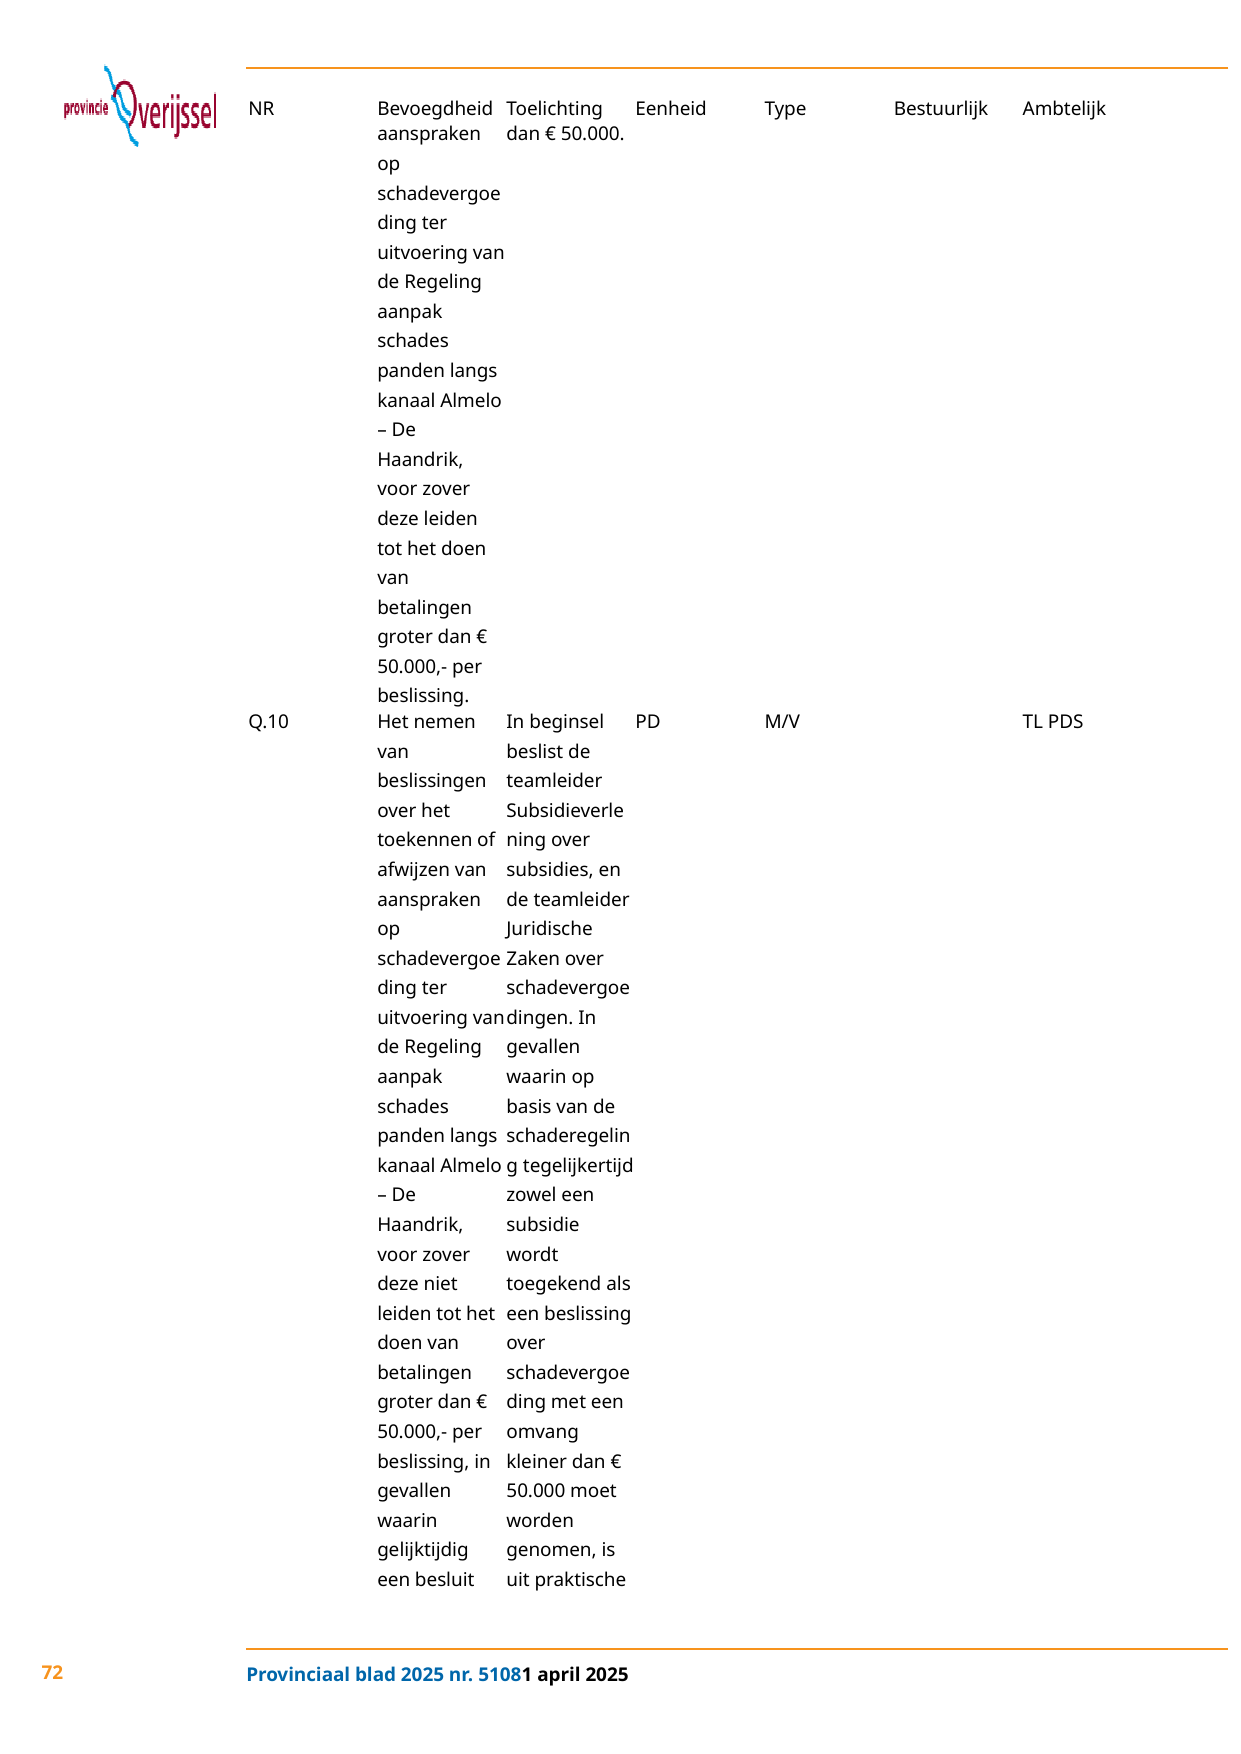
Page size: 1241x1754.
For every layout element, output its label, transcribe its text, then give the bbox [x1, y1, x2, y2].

table_header Eenheid [635, 95, 764, 121]
table_cell TL PDS [1023, 708, 1152, 1592]
picture [41, 47, 231, 172]
table_header Bestuurlijk [894, 95, 1022, 121]
table_cell [894, 708, 1022, 1592]
table_header Type [764, 95, 893, 121]
table_cell [1023, 121, 1152, 708]
table_cell aanspraken op schadevergoeding ter uitvoering van de Regeling aanpak schades panden langs kanaal Almelo – De Haandrik, voor zover deze leiden tot het doen van betalingen groter dan € 50.000,- per beslissing. [377, 121, 506, 708]
table_header Toelichting [506, 95, 635, 121]
table_cell In beginsel beslist de teamleider Subsidieverlening over subsidies, en de teamleider Juridische Zaken over schadevergoedingen. In gevallen waarin op basis van de schaderegeling tegelijkertijd zowel een subsidie wordt toegekend als een beslissing over schadevergoeding met een omvang kleiner dan € 50.000 moet worden genomen, is uit praktische [506, 708, 635, 1592]
table_cell [764, 121, 893, 708]
table_cell [894, 121, 1022, 708]
table_cell PD [635, 708, 764, 1592]
table_cell Het nemen van beslissingen over het toekennen of afwijzen van aanspraken op schadevergoeding ter uitvoering van de Regeling aanpak schades panden langs kanaal Almelo – De Haandrik, voor zover deze niet leiden tot het doen van betalingen groter dan € 50.000,- per beslissing, in gevallen waarin gelijktijdig een besluit [377, 708, 506, 1592]
table_cell Q.10 [248, 708, 377, 1592]
table_header NR [248, 95, 377, 121]
table_header Bevoegdheid [377, 95, 506, 121]
table_header Ambtelijk [1023, 95, 1152, 121]
table_cell [248, 121, 377, 708]
table_cell M/V [764, 708, 893, 1592]
table_cell dan € 50.000. [506, 121, 635, 708]
table_cell [635, 121, 764, 708]
